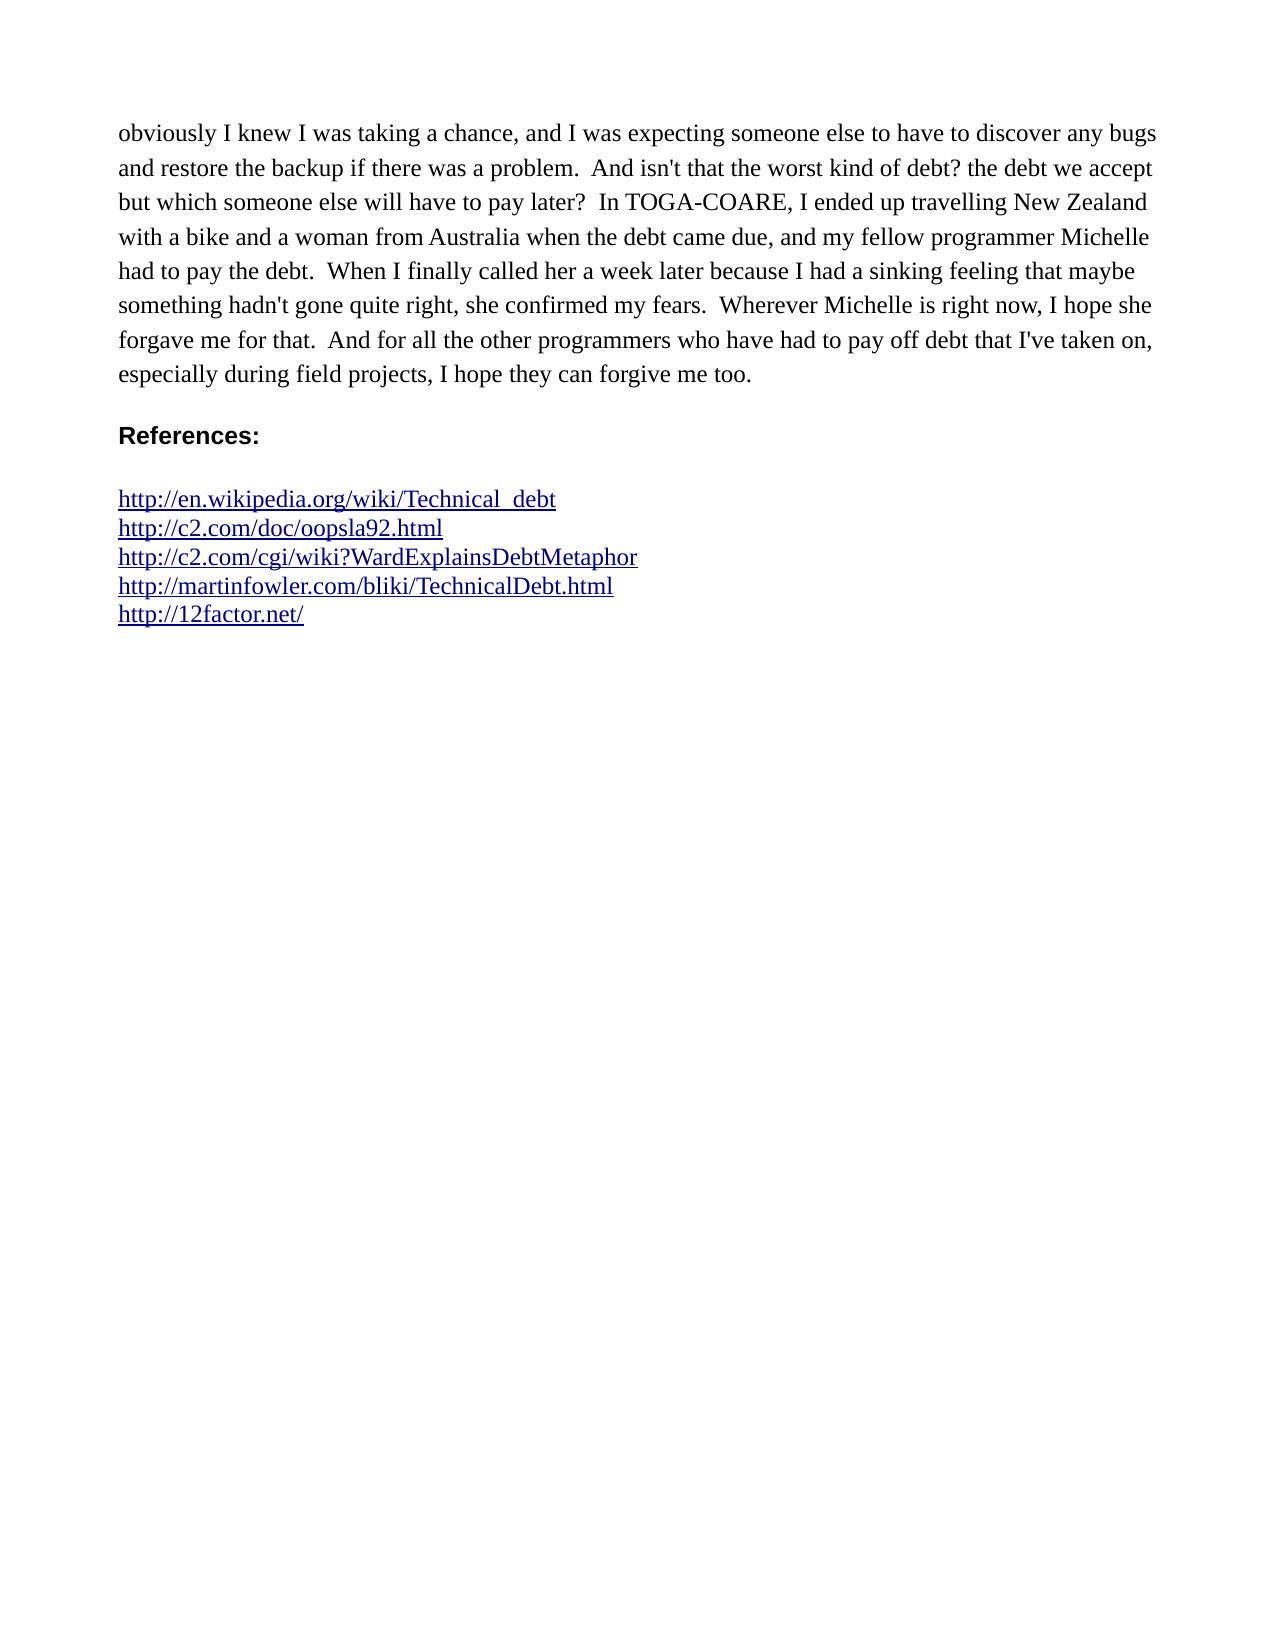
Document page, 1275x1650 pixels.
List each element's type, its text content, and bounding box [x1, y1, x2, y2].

text http://en.wikipedia.org/wiki/Technical_debt [118, 484, 1157, 513]
text http://c2.com/doc/oopsla92.html [118, 513, 1157, 542]
text obviously I knew I was taking a chance, and I was expecting someone else to have to discover any bugs and restore the backup if there was a problem. And isn't that the worst kind of debt? the debt we accept but which someone else will have to pay later? In TOGA-COARE, I ended up travelling New Zealand with a bike and a woman from Australia when the debt came due, and my fellow programmer Michelle had to pay the debt. When I finally called her a week later because I had a sinking feeling that maybe something hadn't gone quite right, she confirmed my fears. Wherever Michelle is right now, I hope she forgave me for that. And for all the other programmers who have had to pay off debt that I've taken on, especially during field projects, I hope they can forgive me too. [118, 118, 1157, 388]
text http://12factor.net/ [118, 599, 1157, 628]
subtitle References: [118, 421, 1157, 449]
text http://c2.com/cgi/wiki?WardExplainsDebtMetaphor [118, 542, 1157, 571]
text http://martinfowler.com/bliki/TechnicalDebt.html [118, 571, 1157, 599]
